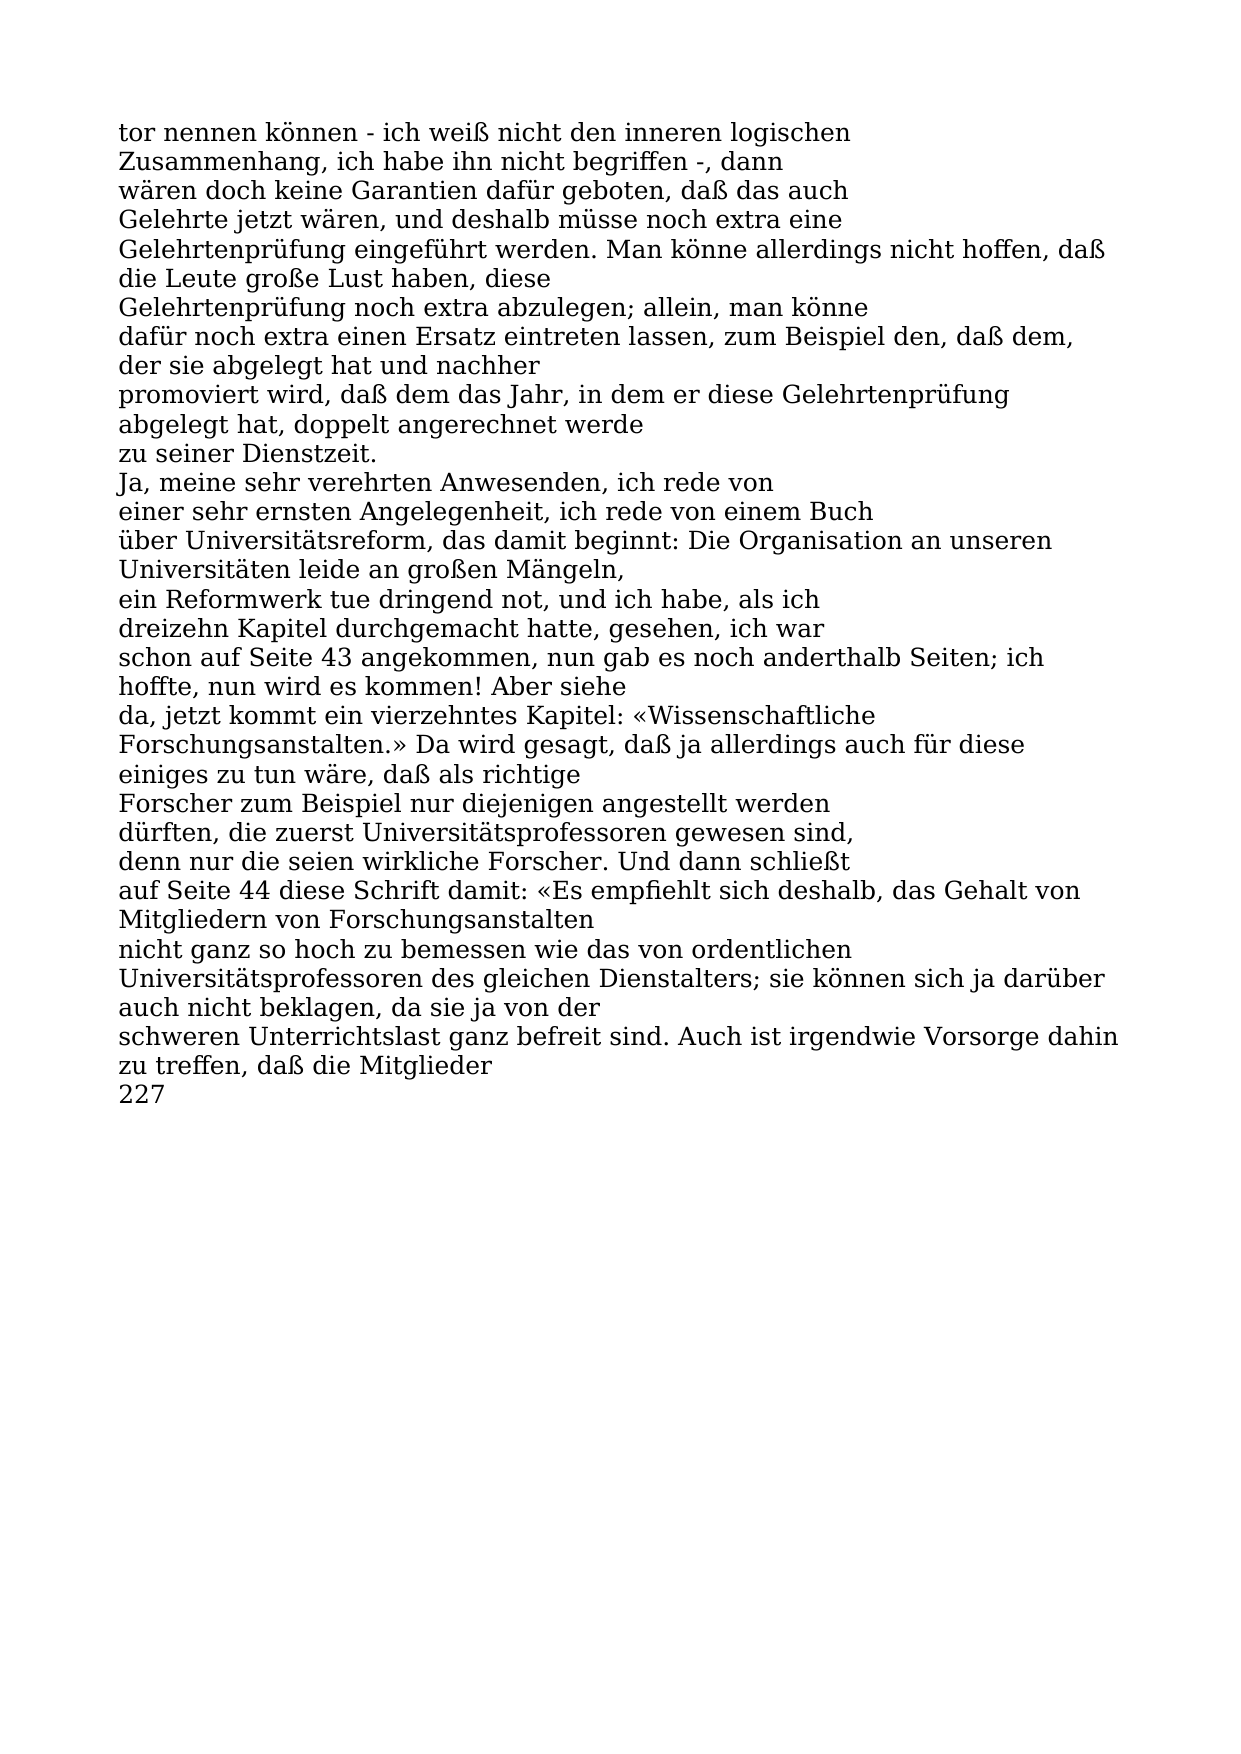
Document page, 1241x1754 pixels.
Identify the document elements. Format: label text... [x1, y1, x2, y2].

text ein Reformwerk tue dringend not, und ich habe, als ich [118, 585, 1122, 614]
text Gelehrte jetzt wären, und deshalb müsse noch extra eine [118, 206, 1122, 235]
text 227 [118, 1081, 1122, 1110]
text über Universitätsreform, das damit beginnt: Die Organisation an unseren Universitäten leide an großen Mängeln, [118, 526, 1122, 585]
text da, jetzt kommt ein vierzehntes Kapitel: «Wissenschaftliche Forschungsanstalten.» Da wird gesagt, daß ja allerdings auch für diese einiges zu tun wäre, daß als richtige [118, 701, 1122, 789]
text dafür noch extra einen Ersatz eintreten lassen, zum Beispiel den, daß dem, der sie abgelegt hat und nachher [118, 322, 1122, 381]
text dürften, die zuerst Universitätsprofessoren gewesen sind, [118, 818, 1122, 847]
text wären doch keine Garantien dafür geboten, daß das auch [118, 176, 1122, 206]
text Gelehrtenprüfung noch extra abzulegen; allein, man könne [118, 293, 1122, 322]
text promoviert wird, daß dem das Jahr, in dem er diese Gelehrtenprüfung abgelegt hat, doppelt angerechnet werde [118, 381, 1122, 439]
text Ja, meine sehr verehrten Anwesenden, ich rede von [118, 468, 1122, 497]
text denn nur die seien wirkliche Forscher. Und dann schließt [118, 847, 1122, 876]
text einer sehr ernsten Angelegenheit, ich rede von einem Buch [118, 497, 1122, 526]
text Forscher zum Beispiel nur diejenigen angestellt werden [118, 789, 1122, 818]
text zu seiner Dienstzeit. [118, 439, 1122, 468]
text Zusammenhang, ich habe ihn nicht begriffen -, dann [118, 147, 1122, 176]
text tor nennen können - ich weiß nicht den inneren logischen [118, 118, 1122, 147]
text Universitätsprofessoren des gleichen Dienstalters; sie können sich ja darüber auch nicht beklagen, da sie ja von der [118, 964, 1122, 1022]
text nicht ganz so hoch zu bemessen wie das von ordentlichen [118, 935, 1122, 964]
text schon auf Seite 43 angekommen, nun gab es noch anderthalb Seiten; ich hoffte, nun wird es kommen! Aber siehe [118, 643, 1122, 701]
text dreizehn Kapitel durchgemacht hatte, gesehen, ich war [118, 614, 1122, 643]
text Gelehrtenprüfung eingeführt werden. Man könne allerdings nicht hoffen, daß die Leute große Lust haben, diese [118, 235, 1122, 293]
text auf Seite 44 diese Schrift damit: «Es empfiehlt sich deshalb, das Gehalt von Mitgliedern von Forschungsanstalten [118, 876, 1122, 935]
text schweren Unterrichtslast ganz befreit sind. Auch ist irgendwie Vorsorge dahin zu treffen, daß die Mitglieder [118, 1022, 1122, 1081]
